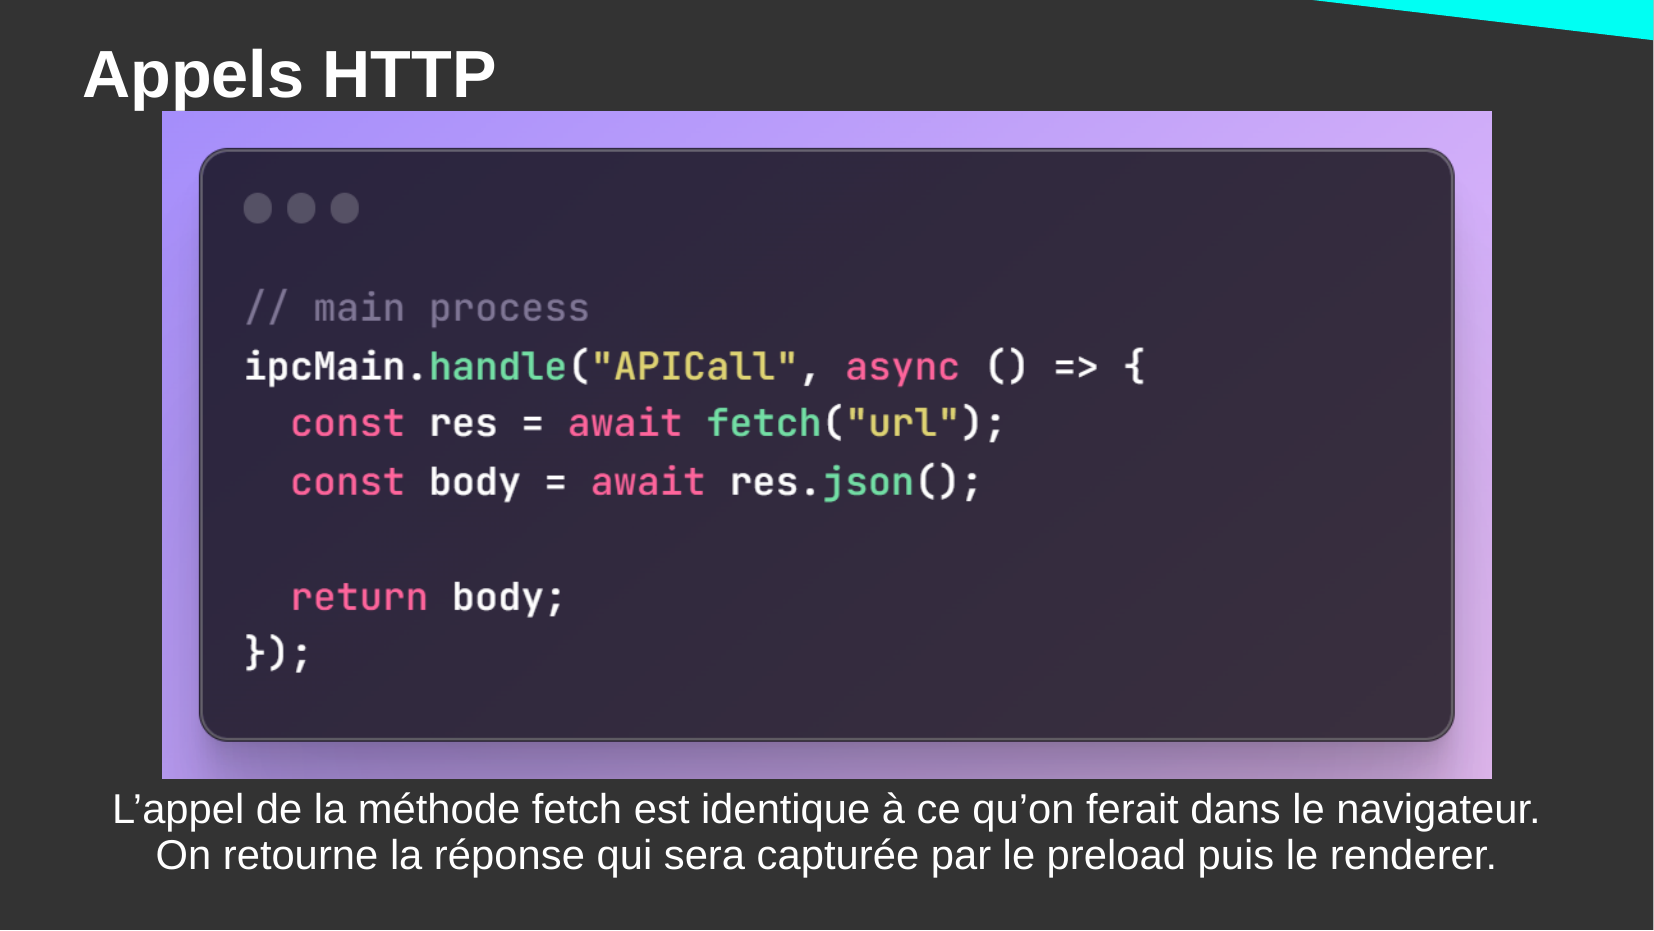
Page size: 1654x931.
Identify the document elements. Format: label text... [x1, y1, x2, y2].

list L’appel de la méthode fetch est identique à ce qu’on ferait dans le navigateur. On retourne la réponse qui sera capturée par le preload puis le renderer. [88, 785, 1565, 904]
picture [162, 111, 1492, 779]
text_box [1312, 0, 1654, 41]
title Appels HTTP [82, 37, 1571, 112]
